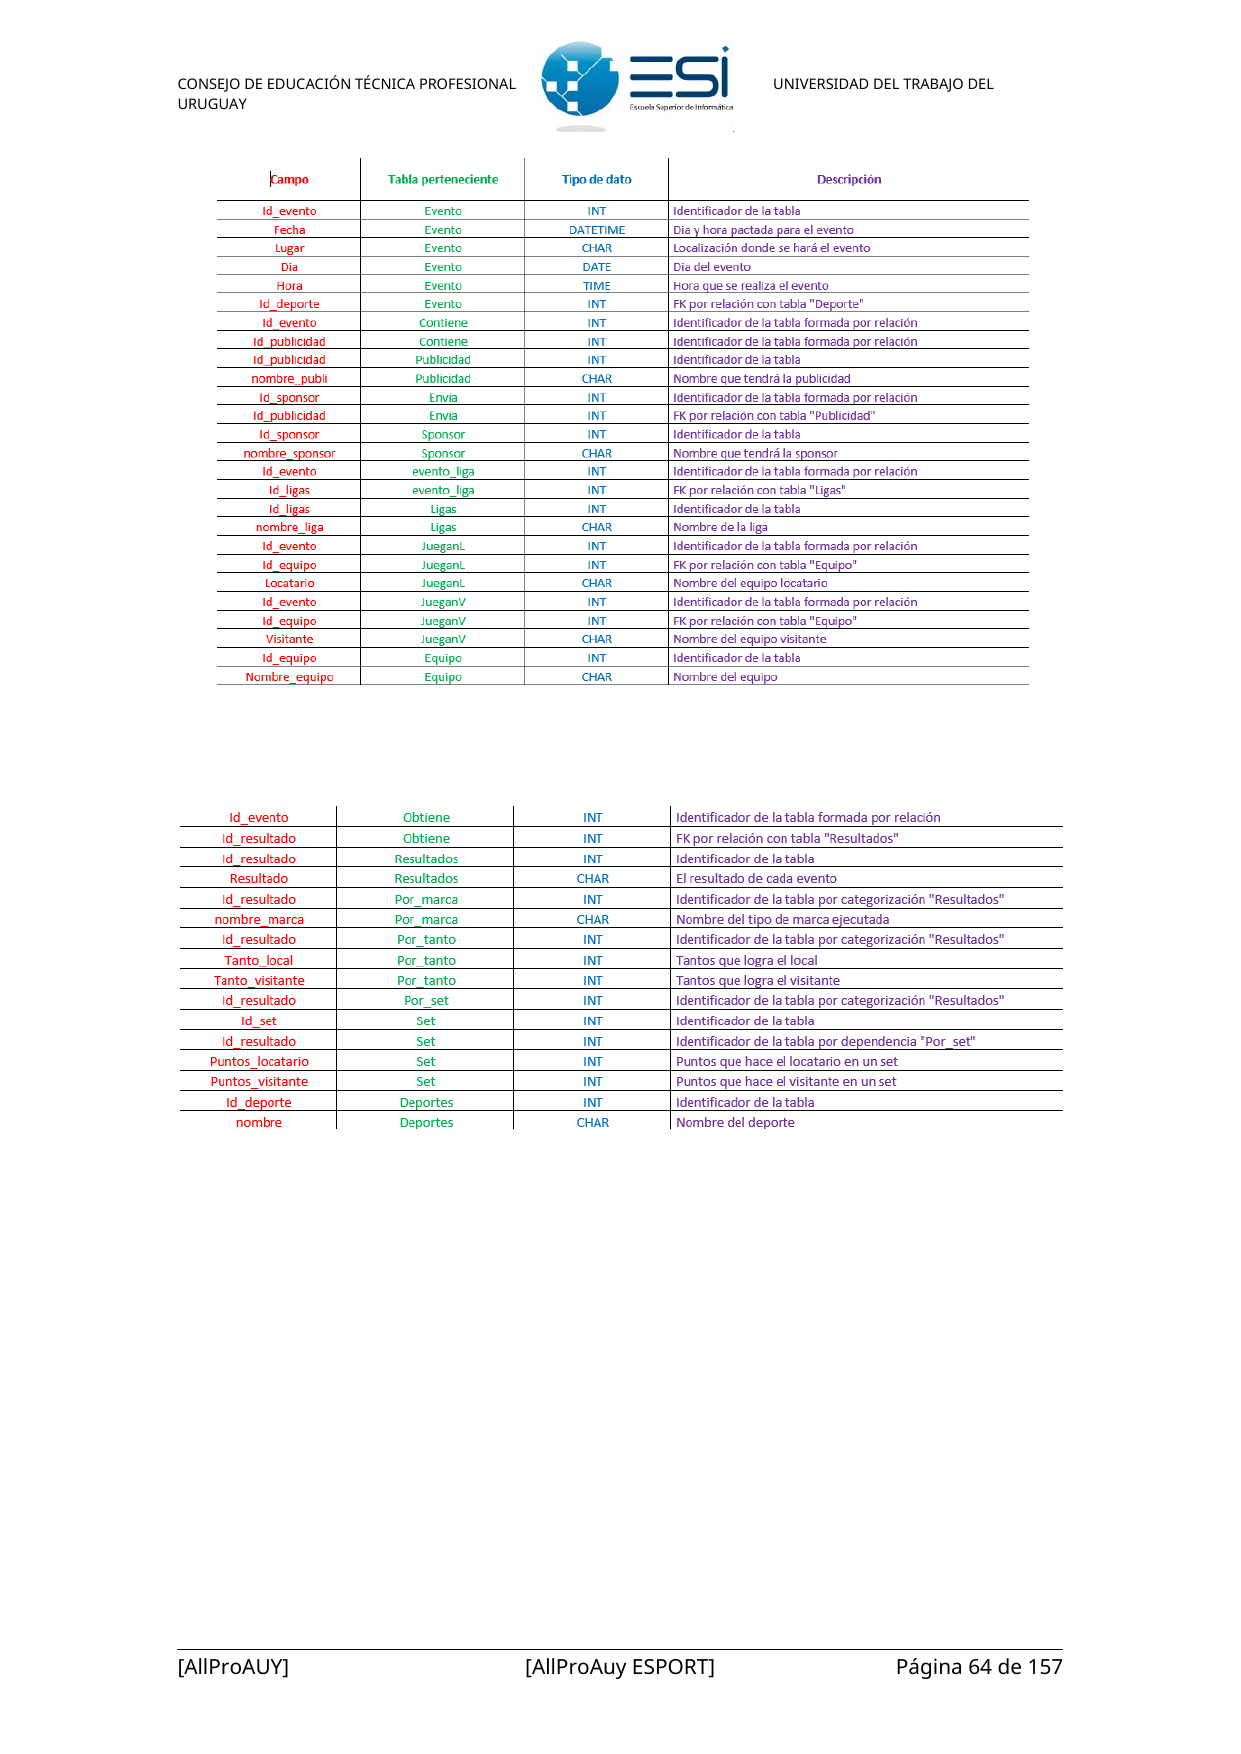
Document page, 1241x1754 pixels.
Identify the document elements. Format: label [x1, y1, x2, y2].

picture [177, 806, 1063, 1129]
picture [177, 147, 1063, 685]
picture [534, 39, 734, 132]
